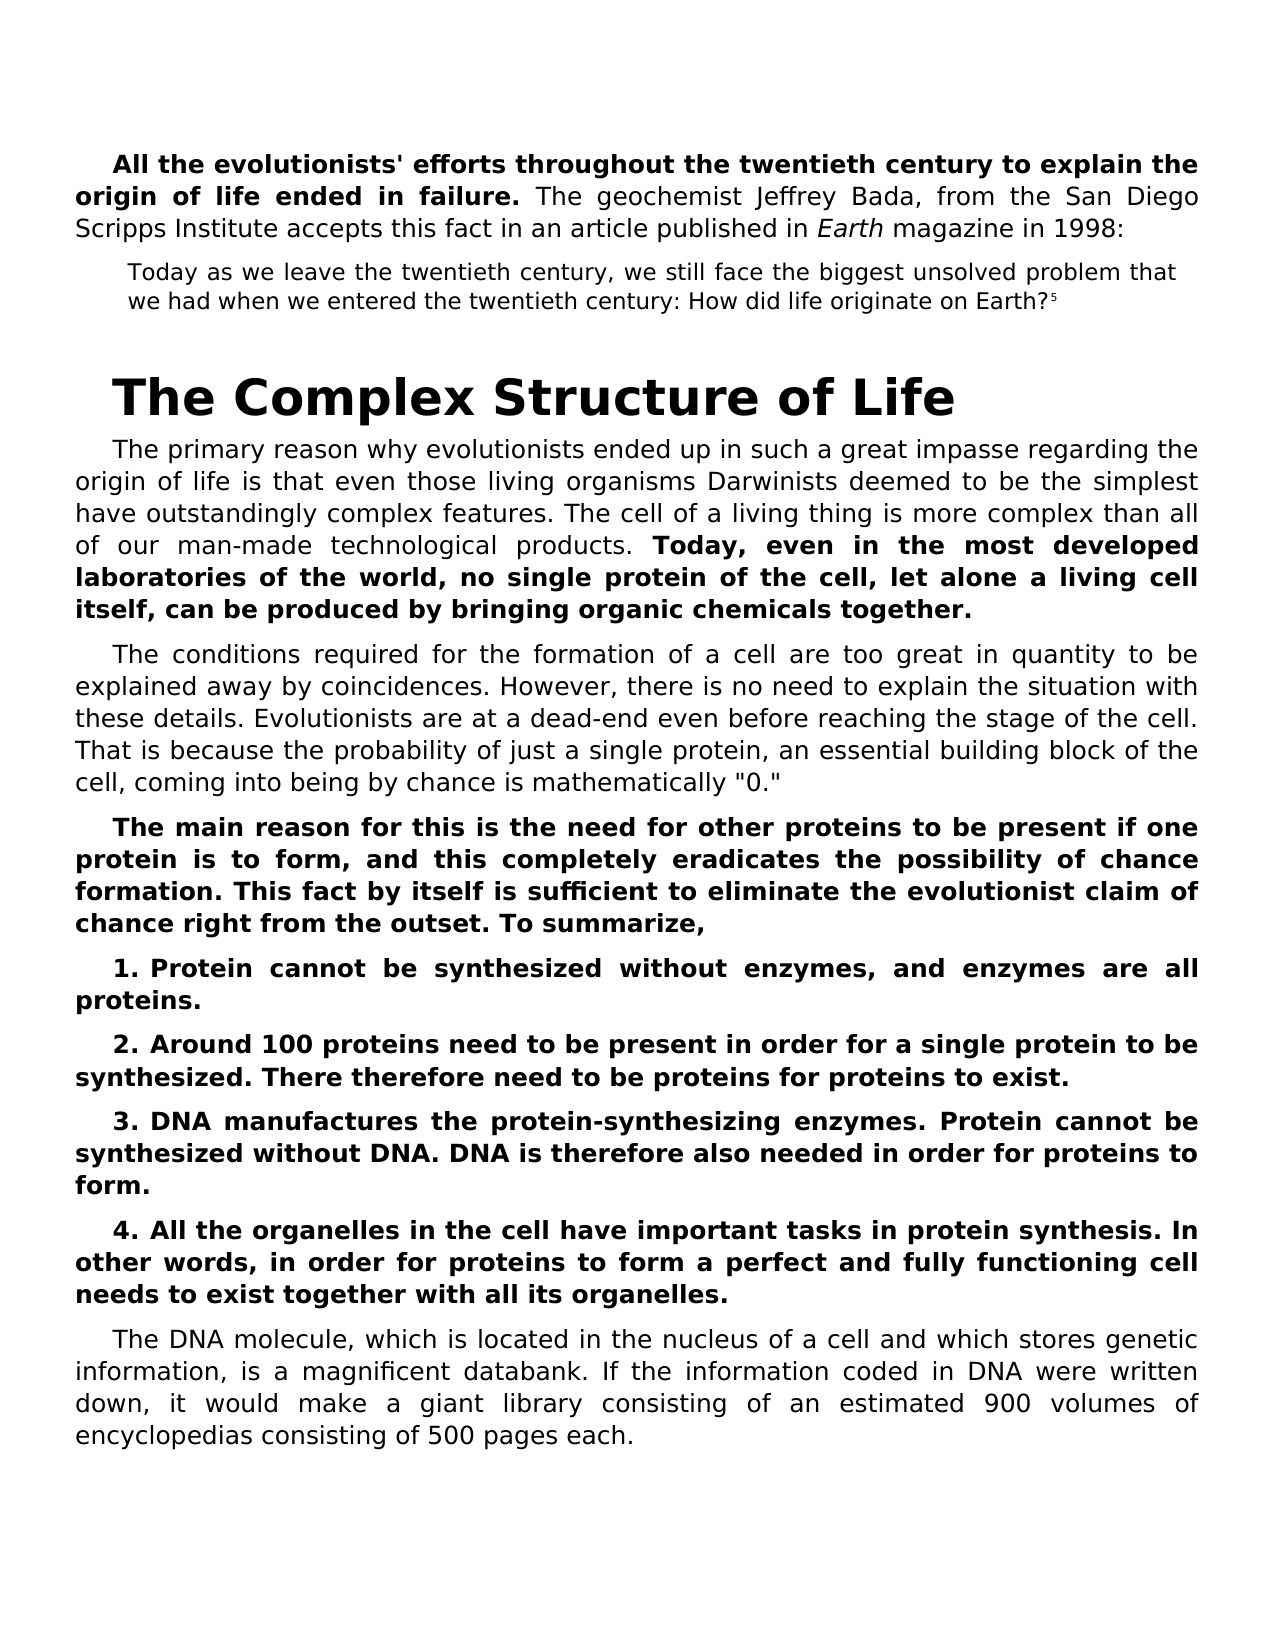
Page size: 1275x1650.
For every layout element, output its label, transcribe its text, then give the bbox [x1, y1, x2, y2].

text 4. All the organelles in the cell have important tasks in protein synthesis. In other words, in order for proteins to form a perfect and fully functioning cell needs to exist together with all its organelles. [75, 1216, 1200, 1309]
text Today as we leave the twentieth century, we still face the biggest unsolved problem that we had when we entered the twentieth century: How did life originate on Earth?5 [127, 259, 1177, 315]
text The primary reason why evolutionists ended up in such a great impasse regarding the origin of life is that even those living organisms Darwinists deemed to be the simplest have outstandingly complex features. The cell of a living thing is more complex than all of our man-made technological products. Today, even in the most developed laboratories of the world, no single protein of the cell, let alone a living cell itself, can be produced by bringing organic chemicals together. [75, 435, 1200, 625]
text 1. Protein cannot be synthesized without enzymes, and enzymes are all proteins. [75, 954, 1200, 1015]
text The main reason for this is the need for other proteins to be present if one protein is to form, and this completely eradicates the possibility of chance formation. This fact by itself is sufficient to eliminate the evolutionist claim of chance right from the outset. To summarize, [75, 813, 1200, 939]
subtitle The Complex Structure of Life [112, 369, 1200, 427]
text 2. Around 100 proteins need to be present in order for a single protein to be synthesized. There therefore need to be proteins for proteins to exist. [75, 1031, 1200, 1092]
text 3. DNA manufactures the protein-synthesizing enzymes. Protein cannot be synthesized without DNA. DNA is therefore also needed in order for proteins to form. [75, 1107, 1200, 1201]
text All the evolutionists' efforts throughout the twentieth century to explain the origin of life ended in failure. The geochemist Jeffrey Bada, from the San Diego Scripps Institute accepts this fact in an article published in Earth magazine in 1998: [75, 150, 1200, 243]
text The DNA molecule, which is located in the nucleus of a cell and which stores genetic information, is a magnificent databank. If the information coded in DNA were written down, it would make a giant library consisting of an estimated 900 volumes of encyclopedias consisting of 500 pages each. [75, 1325, 1200, 1450]
text The conditions required for the formation of a cell are too great in quantity to be explained away by coincidences. However, there is no need to explain the situation with these details. Evolutionists are at a dead-end even before reaching the stage of the cell. That is because the probability of just a single protein, an essential building block of the cell, coming into being by chance is mathematically "0." [75, 640, 1200, 798]
